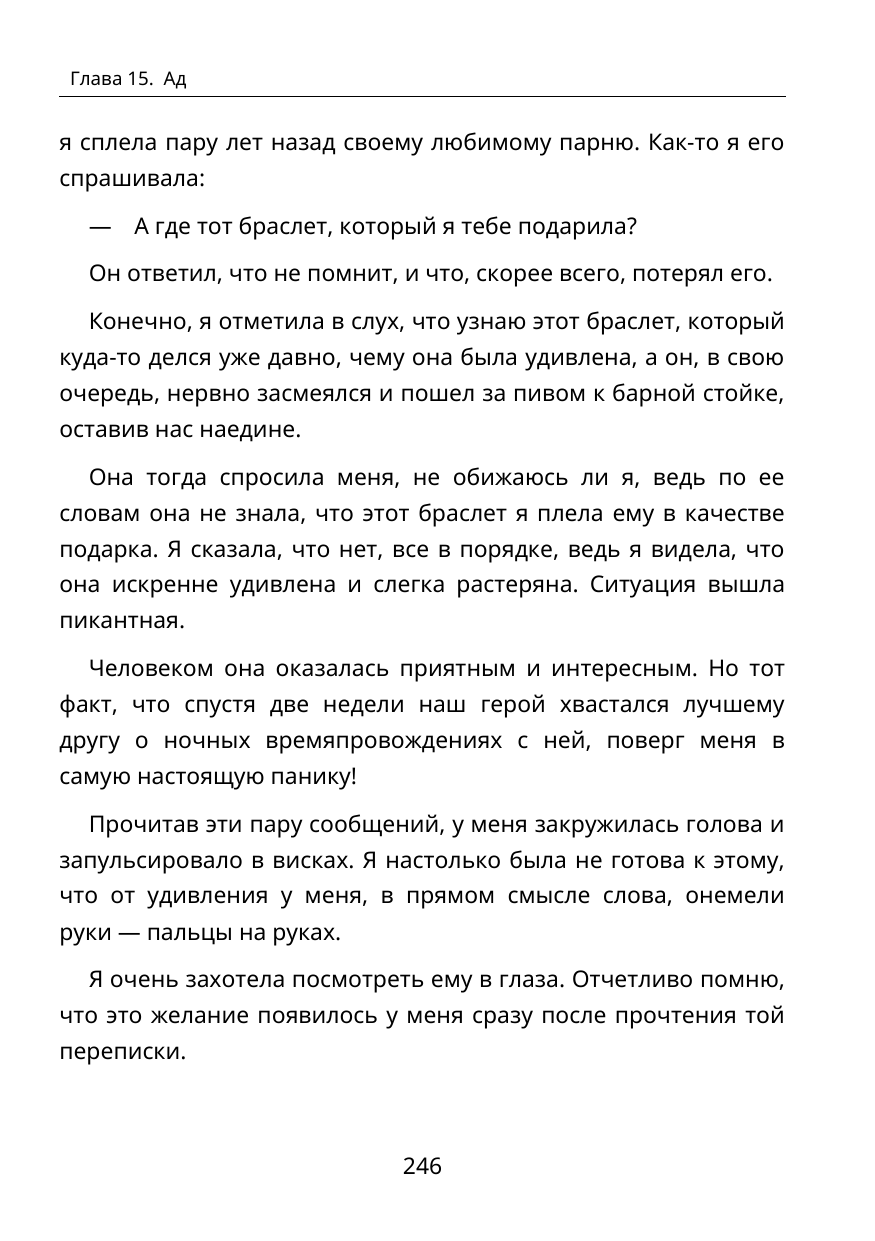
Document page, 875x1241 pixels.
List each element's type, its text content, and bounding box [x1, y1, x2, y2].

text Она тогда спросила меня, не обижаюсь ли я, ведь по ее словам она не знала, что этот браслет я плела ему в качестве подарка. Я сказала, что нет, все в порядке, ведь я видела, что она искренне удивлена и слегка растеряна. Ситуация вышла пикантная. [59, 461, 786, 636]
list А где тот браслет, который я тебе подарила? [59, 210, 786, 241]
text Он ответил, что не помнит, и что, скорее всего, потерял его. [59, 257, 786, 289]
text Прочитав эти пару сообщений, у меня закружилась голова и запульсировало в висках. Я настолько была не готова к этому, что от удивления у меня, в прямом смысле слова, онемели руки — пальцы на руках. [59, 808, 786, 947]
text Я очень захотела посмотреть ему в глаза. Отчетливо помню, что это желание появилось у меня сразу после прочтения той переписки. [59, 963, 786, 1066]
text Конечно, я отметила в слух, что узнаю этот браслет, который куда-то делся уже давно, чему она была удивлена, а он, в свою очередь, нервно засмеялся и пошел за пивом к барной стойке, оставив нас наедине. [59, 305, 786, 444]
text Человеком она оказалась приятным и интересным. Но тот факт, что спустя две недели наш герой хвастался лучшему другу о ночных времяпровождениях с ней, поверг меня в самую настоящую панику! [59, 652, 786, 791]
text я сплела пару лет назад своему любимому парню. Как-то я его спрашивала: [59, 126, 786, 193]
